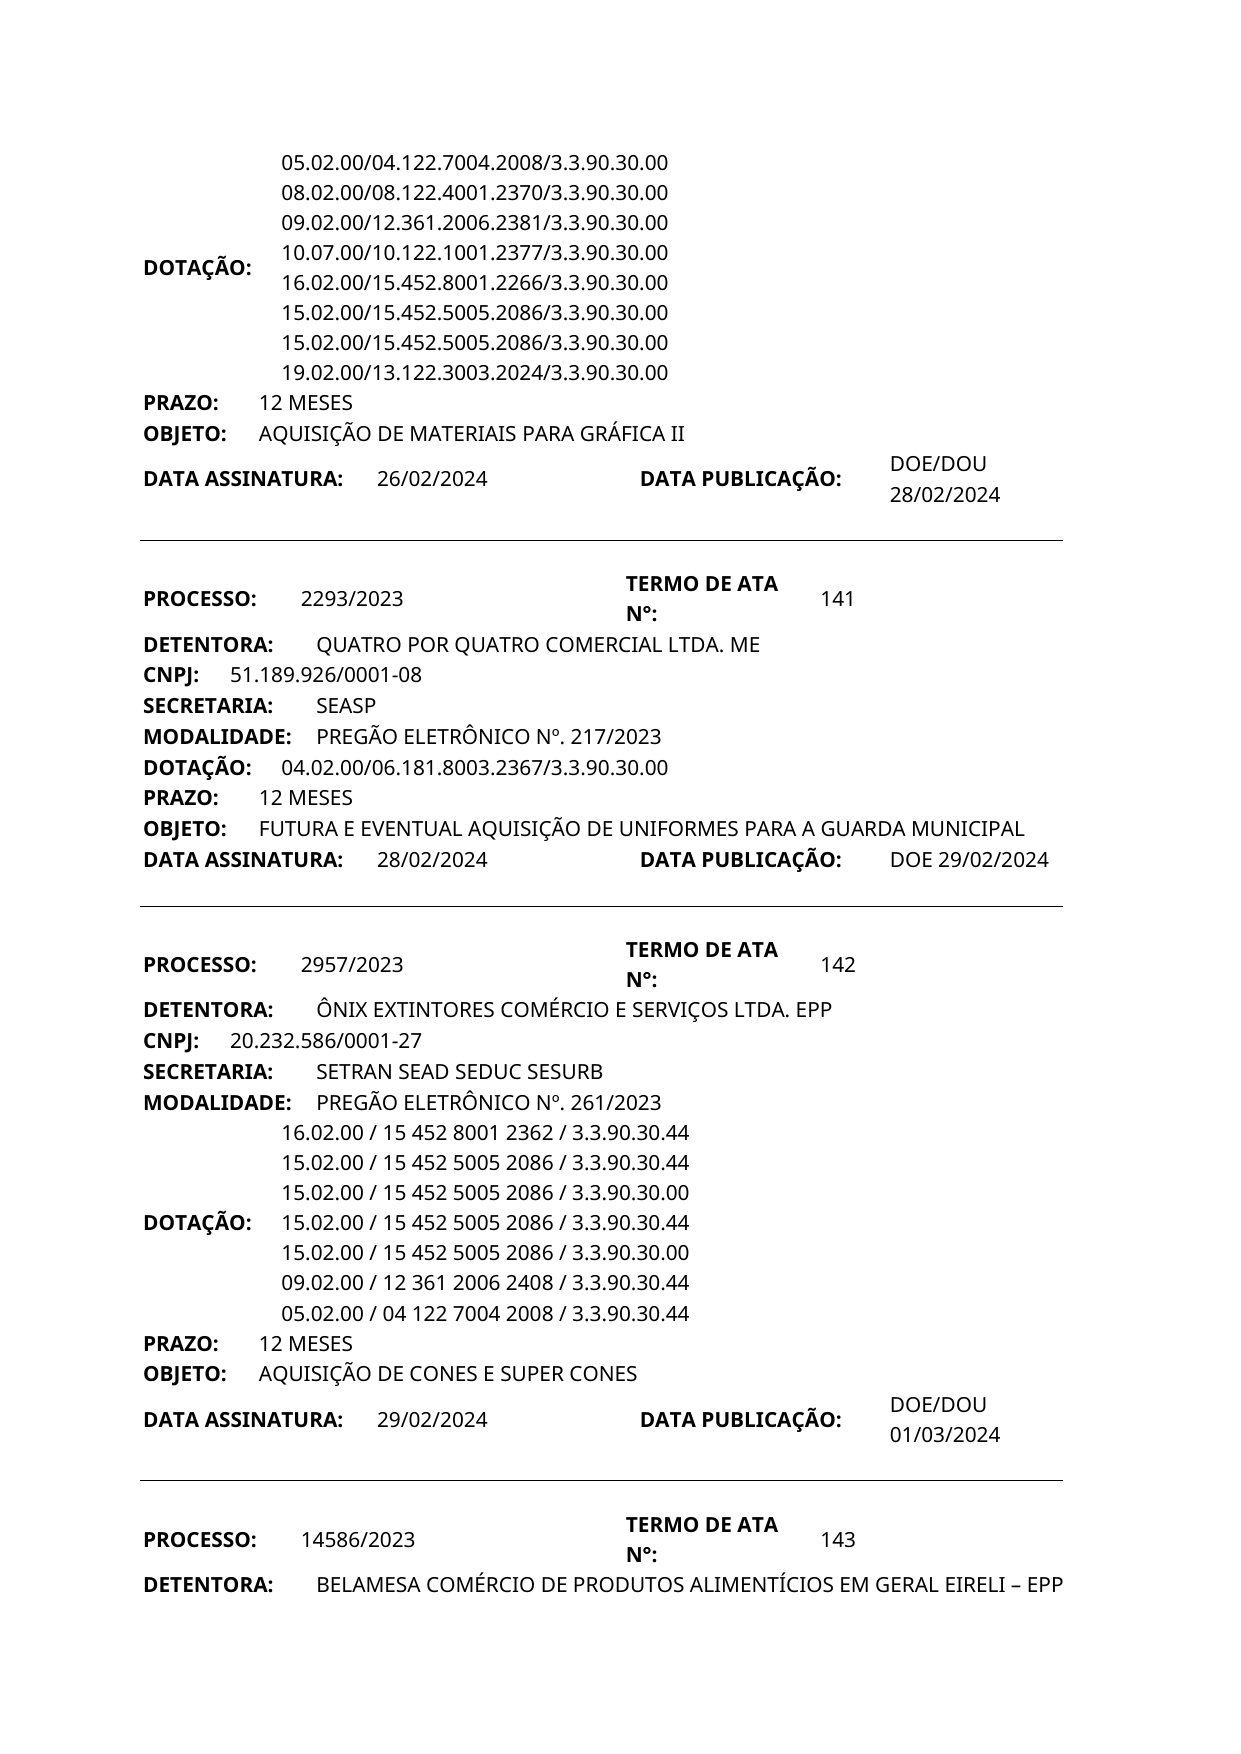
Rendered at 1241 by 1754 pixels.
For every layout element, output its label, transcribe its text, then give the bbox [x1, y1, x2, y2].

table_cell DOTAÇÃO: [136, 752, 274, 783]
table_cell 26/02/2024 [370, 450, 632, 509]
table_cell doe/dou 01/03/2024 [882, 1390, 1104, 1450]
table_cell DATA ASSINATURA: [136, 845, 369, 875]
table_cell 12 meses [251, 783, 1104, 814]
table_header PROCESSO: [136, 570, 293, 629]
table_header TERMO DE ATA N°: [618, 1510, 813, 1570]
table_cell SECRETARIA: [136, 691, 309, 722]
table_header 143 [813, 1510, 1104, 1570]
table_cell 51.189.926/0001-08 [223, 660, 1104, 691]
table_cell DOTAÇÃO: [136, 148, 274, 388]
table_cell 28/02/2024 [370, 845, 632, 875]
table_cell DATA ASSINATURA: [136, 1390, 369, 1450]
table_cell PREGÃO ELETRÔNICO Nº. 261/2023 [309, 1087, 1104, 1118]
table_cell 16.02.00 / 15 452 8001 2362 / 3.3.90.30.44 15.02.00 / 15 452 5005 2086 / 3.3.90.30.44 15.02.00 / 15 452 5005 2086 / 3.3.90.30.00 15.02.00 / 15 452 5005 2086 / 3.3.90.30.44 15.02.00 / 15 452 5005 2086 / 3.3.90.30.00 09.02.00 / 12 361 2006 2408 / 3.3.90.30.44 05.02.00 / 04 122 7004 2008 / 3.3.90.30.44 [274, 1118, 1104, 1328]
table_cell 04.02.00/06.181.8003.2367/3.3.90.30.00 [274, 752, 1104, 783]
table_header 14586/2023 [293, 1510, 618, 1570]
table_cell PREGÃO ELETRÔNICO Nº. 217/2023 [309, 722, 1104, 752]
table_cell 12 meses [251, 1329, 1104, 1359]
table_header 2293/2023 [293, 570, 618, 629]
table_cell DATA ASSINATURA: [136, 450, 369, 509]
table_cell CNPJ: [136, 1026, 222, 1057]
table_header TERMO DE ATA N°: [618, 570, 813, 629]
table_cell ÔNIX EXTINTORES COMÉRCIO E SERVIÇOS LTDA. EPP [309, 995, 1104, 1026]
table_cell OBJETO: [136, 814, 251, 844]
table_cell 12 meses [251, 388, 1104, 419]
table_cell FUTURA E EVENTUAL AQUISIÇÃO DE UNIFORMES PARA A GUARDA MUNICIPAL [251, 814, 1104, 844]
table_cell DETENTORA: [136, 1570, 309, 1600]
table_cell AQUISIÇÃO DE CONES E SUPER CONES [251, 1359, 1104, 1390]
table_cell 05.02.00/04.122.7004.2008/3.3.90.30.00 08.02.00/08.122.4001.2370/3.3.90.30.00 09.02.00/12.361.2006.2381/3.3.90.30.00 10.07.00/10.122.1001.2377/3.3.90.30.00 16.02.00/15.452.8001.2266/3.3.90.30.00 15.02.00/15.452.5005.2086/3.3.90.30.00 15.02.00/15.452.5005.2086/3.3.90.30.00 19.02.00/13.122.3003.2024/3.3.90.30.00 [274, 148, 1104, 388]
table_header 2957/2023 [293, 935, 618, 995]
table_cell seasp [309, 691, 1104, 722]
table_cell MODALIDADE: [136, 722, 309, 752]
table_cell CNPJ: [136, 660, 222, 691]
table_cell DATA PUBLICAÇÃO: [632, 845, 882, 875]
table_header 141 [813, 570, 1104, 629]
table_cell DATA PUBLICAÇÃO: [632, 1390, 882, 1450]
table_cell PRAZO: [136, 783, 251, 814]
table_cell OBJETO: [136, 1359, 251, 1390]
table_header TERMO DE ATA N°: [618, 935, 813, 995]
table_cell 20.232.586/0001-27 [223, 1026, 1104, 1057]
table_cell OBJETO: [136, 419, 251, 449]
table_cell PRAZO: [136, 388, 251, 419]
table_cell PRAZO: [136, 1329, 251, 1359]
table_header 142 [813, 935, 1104, 995]
table_cell DETENTORA: [136, 995, 309, 1026]
table_cell BELAMESA COMÉRCIO DE PRODUTOS ALIMENTÍCIOS EM GERAL EIRELI – EPP [309, 1570, 1104, 1600]
table_cell DOTAÇÃO: [136, 1118, 274, 1328]
table_cell QUATRO POR QUATRO COMERCIAL LTDA. ME [309, 629, 1104, 660]
table_header PROCESSO: [136, 935, 293, 995]
table_cell setran sead seduc sesurb [309, 1057, 1104, 1087]
table_cell doe 29/02/2024 [882, 845, 1104, 875]
table_cell AQUISIÇÃO DE MATERIAIS PARA GRÁFICA II [251, 419, 1104, 449]
table_cell SECRETARIA: [136, 1057, 309, 1087]
table_cell DATA PUBLICAÇÃO: [632, 450, 882, 509]
table_cell doe/dou 28/02/2024 [882, 450, 1104, 509]
table_header PROCESSO: [136, 1510, 293, 1570]
table_cell DETENTORA: [136, 629, 309, 660]
table_cell MODALIDADE: [136, 1087, 309, 1118]
table_cell 29/02/2024 [370, 1390, 632, 1450]
